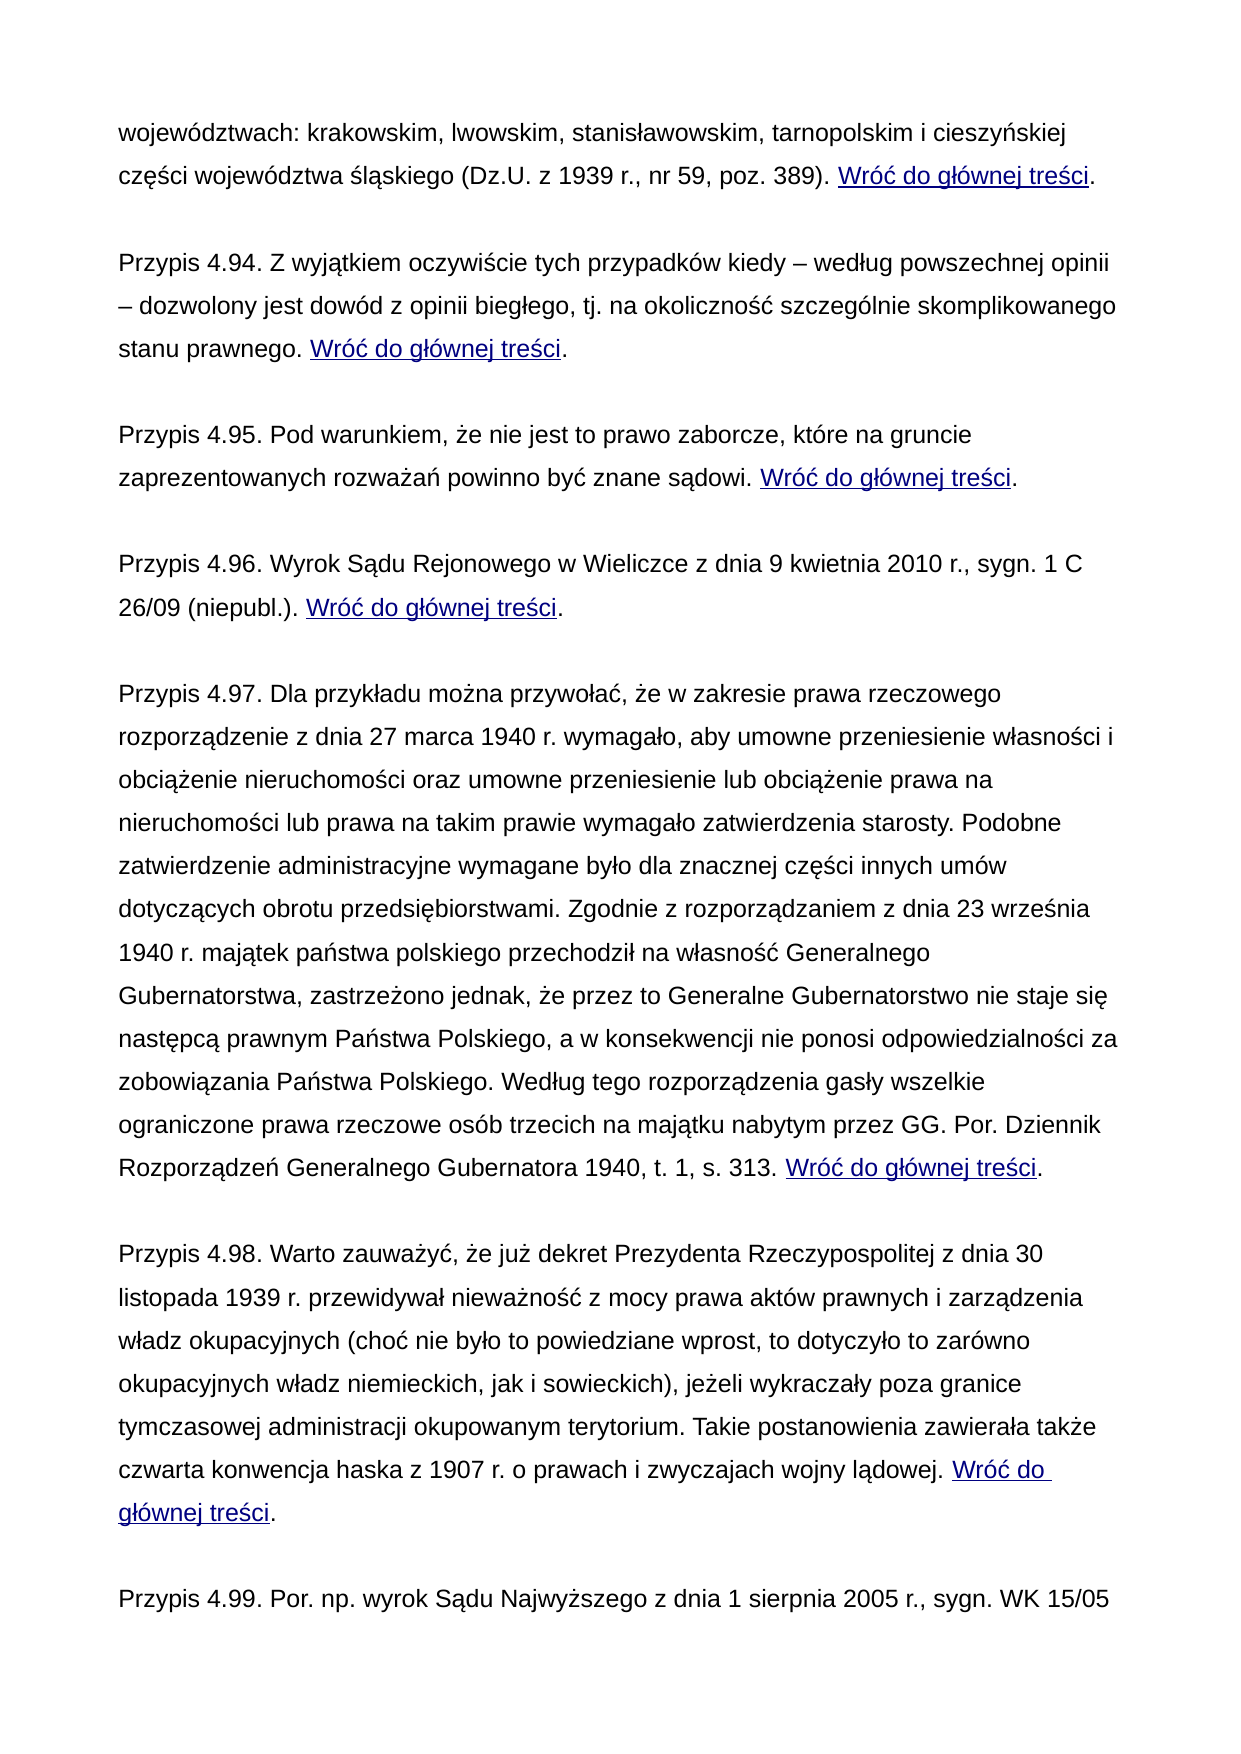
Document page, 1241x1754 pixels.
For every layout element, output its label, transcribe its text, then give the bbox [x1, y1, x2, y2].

text Przypis 4.99. Por. np. wyrok Sądu Najwyższego z dnia 1 sierpnia 2005 r., sygn. WK 15/05 [118, 1584, 1122, 1613]
text Przypis 4.94. Z wyjątkiem oczywiście tych przypadków kiedy – według powszechnej opinii – dozwolony jest dowód z opinii biegłego, tj. na okoliczność szczególnie skomplikowanego stanu prawnego. Wróć do głównej treści. [118, 247, 1122, 362]
text Przypis 4.97. Dla przykładu można przywołać, że w zakresie prawa rzeczowego rozporządzenie z dnia 27 marca 1940 r. wymagało, aby umowne przeniesienie własności i obciążenie nieruchomości oraz umowne przeniesienie lub obciążenie prawa na nieruchomości lub prawa na takim prawie wymagało zatwierdzenia starosty. Podobne zatwierdzenie administracyjne wymagane było dla znacznej części innych umów dotyczących obrotu przedsiębiorstwami. Zgodnie z rozporządzaniem z dnia 23 września 1940 r. majątek państwa polskiego przechodził na własność Generalnego Gubernatorstwa, zastrzeżono jednak, że przez to Generalne Gubernatorstwo nie staje się następcą prawnym Państwa Polskiego, a w konsekwencji nie ponosi odpowiedzialności za zobowiązania Państwa Polskiego. Według tego rozporządzenia gasły wszelkie ograniczone prawa rzeczowe osób trzecich na majątku nabytym przez GG. Por. Dziennik Rozporządzeń Generalnego Gubernatora 1940, t. 1, s. 313. Wróć do głównej treści. [118, 679, 1122, 1182]
text Przypis 4.98. Warto zauważyć, że już dekret Prezydenta Rzeczypospolitej z dnia 30 listopada 1939 r. przewidywał nieważność z mocy prawa aktów prawnych i zarządzenia władz okupacyjnych (choć nie było to powiedziane wprost, to dotyczyło to zarówno okupacyjnych władz niemieckich, jak i sowieckich), jeżeli wykraczały poza granice tymczasowej administracji okupowanym terytorium. Takie postanowienia zawierała także czwarta konwencja haska z 1907 r. o prawach i zwyczajach wojny lądowej. Wróć do głównej treści. [118, 1239, 1122, 1527]
text Przypis 4.95. Pod warunkiem, że nie jest to prawo zaborcze, które na gruncie zaprezentowanych rozważań powinno być znane sądowi. Wróć do głównej treści. [118, 420, 1122, 492]
text województwach: krakowskim, lwowskim, stanisławowskim, tarnopolskim i cieszyńskiej części województwa śląskiego (Dz.U. z 1939 r., nr 59, poz. 389). Wróć do głównej treści. [118, 118, 1122, 190]
text Przypis 4.96. Wyrok Sądu Rejonowego w Wieliczce z dnia 9 kwietnia 2010 r., sygn. 1 C 26/09 (niepubl.). Wróć do głównej treści. [118, 549, 1122, 621]
